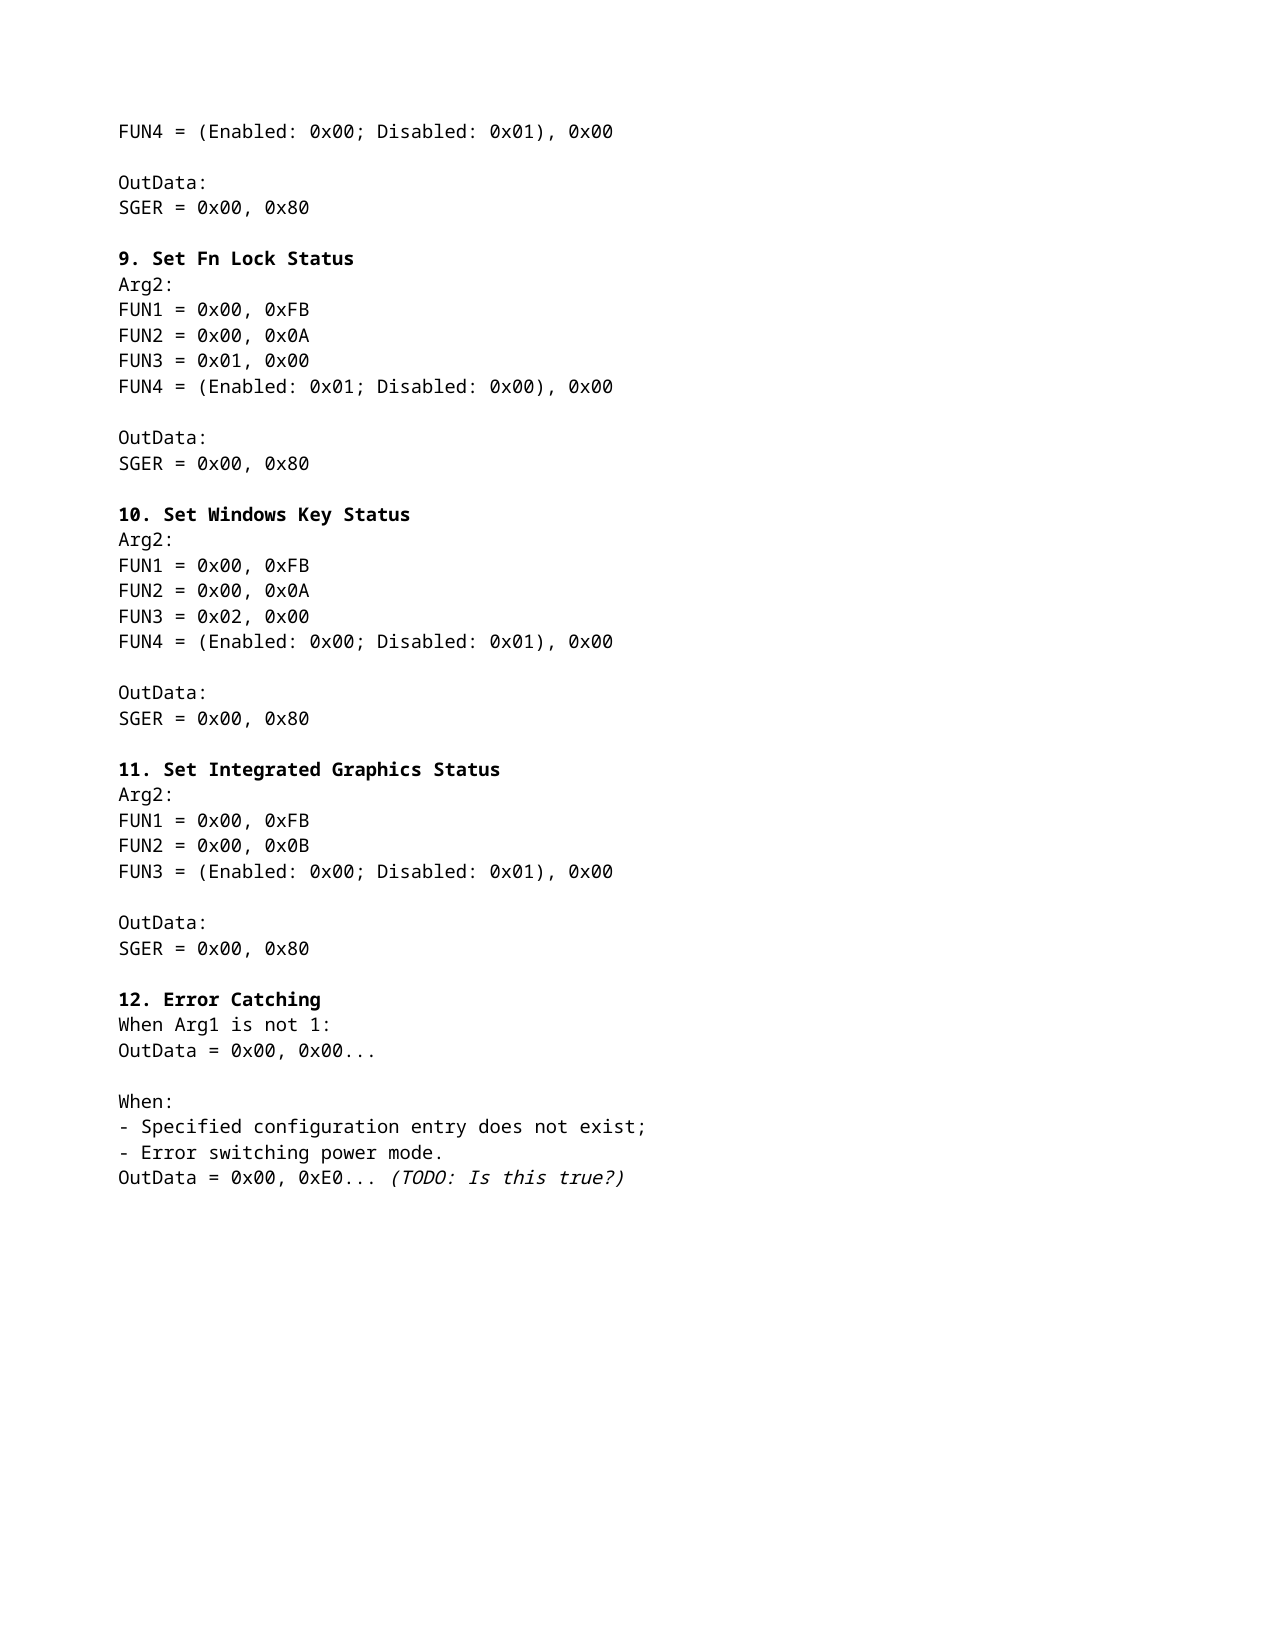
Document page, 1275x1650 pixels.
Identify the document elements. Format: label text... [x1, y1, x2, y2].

text - Error switching power mode. [118, 1139, 1157, 1164]
text When: [118, 1088, 1157, 1113]
text FUN4 = (Enabled: 0x01; Disabled: 0x00), 0x00 [118, 373, 1157, 399]
text OutData = 0x00, 0xE0... (TODO: Is this true?) [118, 1164, 1157, 1190]
text FUN3 = (Enabled: 0x00; Disabled: 0x01), 0x00 [118, 858, 1157, 884]
text - Specified configuration entry does not exist; [118, 1113, 1157, 1139]
text SGER = 0x00, 0x80 [118, 450, 1157, 475]
text 12. Error Catching [118, 986, 1157, 1011]
text OutData: [118, 679, 1157, 705]
text OutData: [118, 424, 1157, 450]
text 11. Set Integrated Graphics Status [118, 756, 1157, 782]
text SGER = 0x00, 0x80 [118, 195, 1157, 220]
text FUN3 = 0x02, 0x00 [118, 603, 1157, 628]
text 9. Set Fn Lock Status [118, 246, 1157, 271]
text FUN4 = (Enabled: 0x00; Disabled: 0x01), 0x00 [118, 628, 1157, 654]
text FUN1 = 0x00, 0xFB [118, 807, 1157, 833]
text SGER = 0x00, 0x80 [118, 935, 1157, 960]
text OutData = 0x00, 0x00... [118, 1037, 1157, 1062]
text FUN1 = 0x00, 0xFB [118, 297, 1157, 322]
text When Arg1 is not 1: [118, 1011, 1157, 1037]
text FUN4 = (Enabled: 0x00; Disabled: 0x01), 0x00 [118, 118, 1157, 144]
text Arg2: [118, 271, 1157, 297]
text Arg2: [118, 526, 1157, 552]
text FUN2 = 0x00, 0x0B [118, 833, 1157, 858]
text OutData: [118, 169, 1157, 195]
text FUN3 = 0x01, 0x00 [118, 348, 1157, 373]
text 10. Set Windows Key Status [118, 501, 1157, 526]
text FUN2 = 0x00, 0x0A [118, 577, 1157, 603]
text FUN1 = 0x00, 0xFB [118, 552, 1157, 577]
text FUN2 = 0x00, 0x0A [118, 322, 1157, 348]
text OutData: [118, 909, 1157, 935]
text SGER = 0x00, 0x80 [118, 705, 1157, 731]
text Arg2: [118, 782, 1157, 807]
